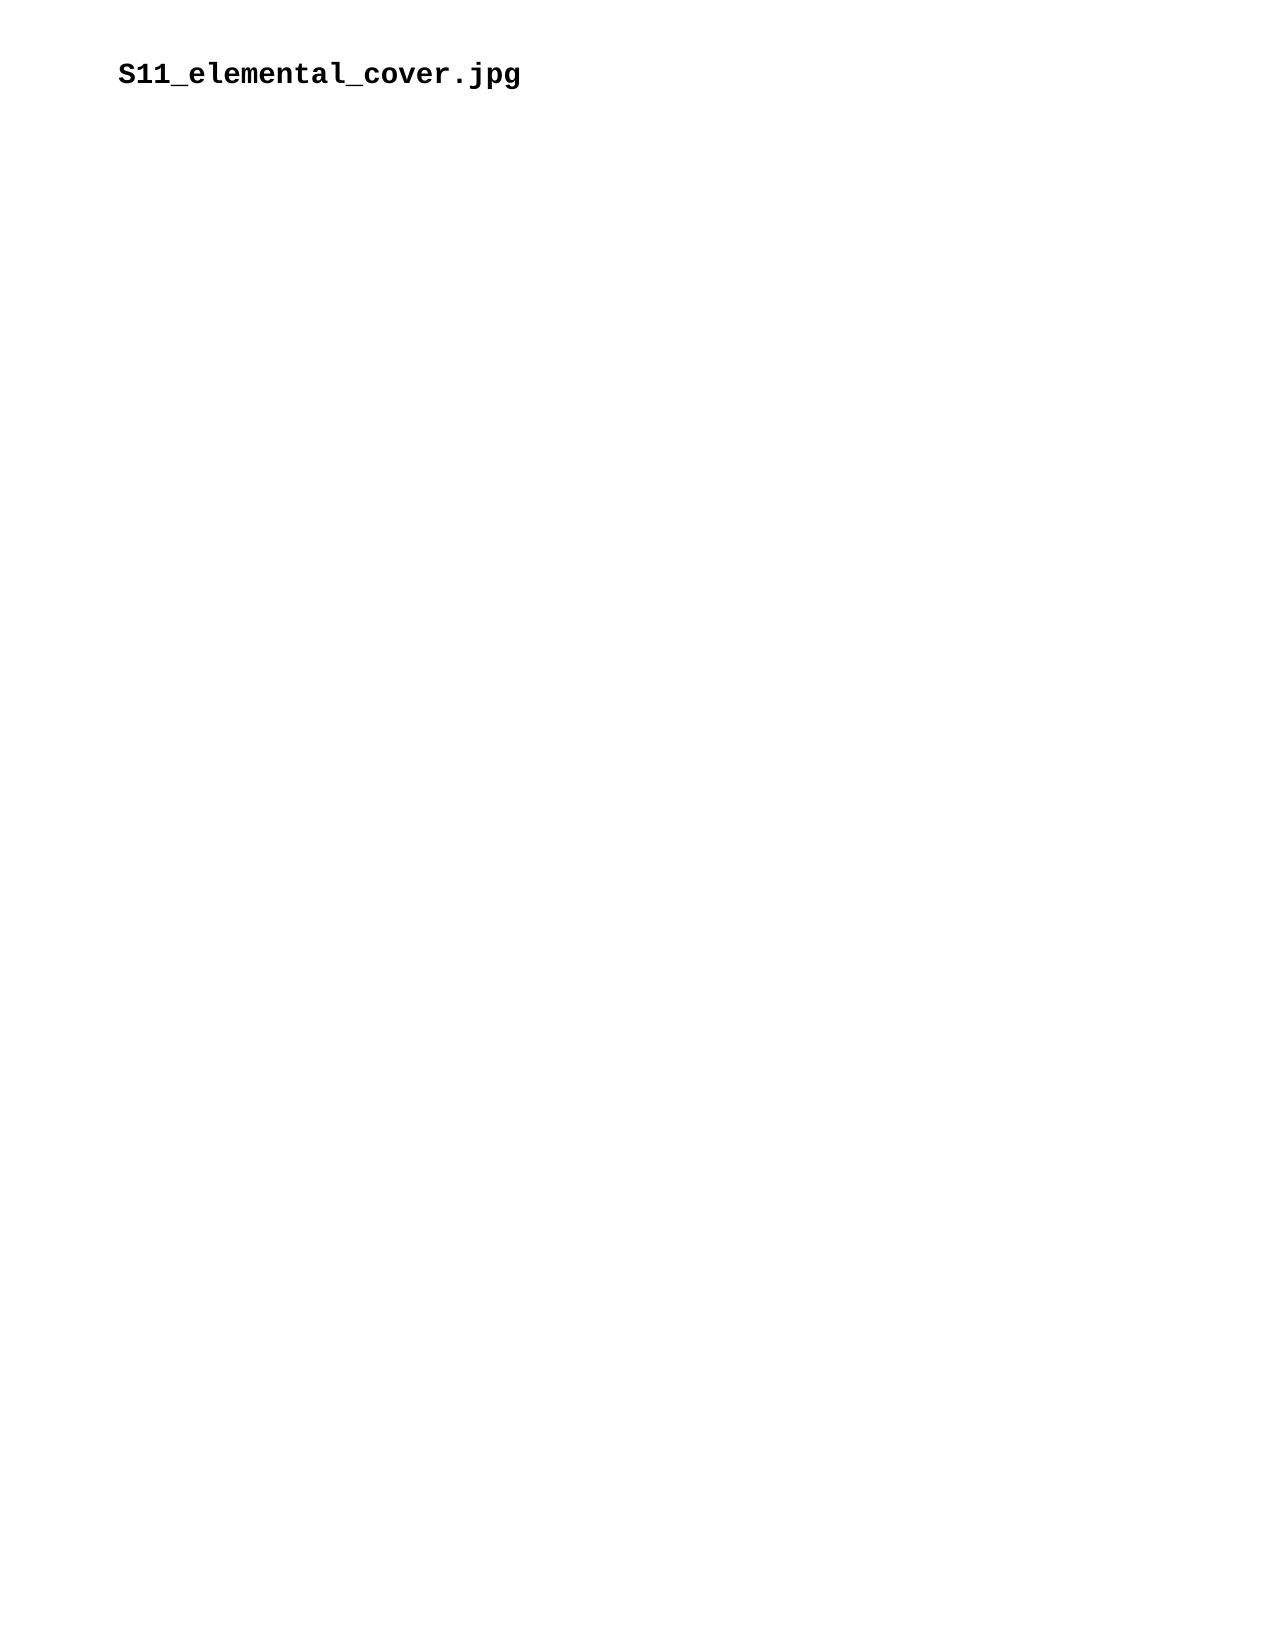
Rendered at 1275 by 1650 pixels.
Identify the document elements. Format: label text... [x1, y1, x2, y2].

subtitle S11_elemental_cover.jpg [118, 59, 1216, 92]
